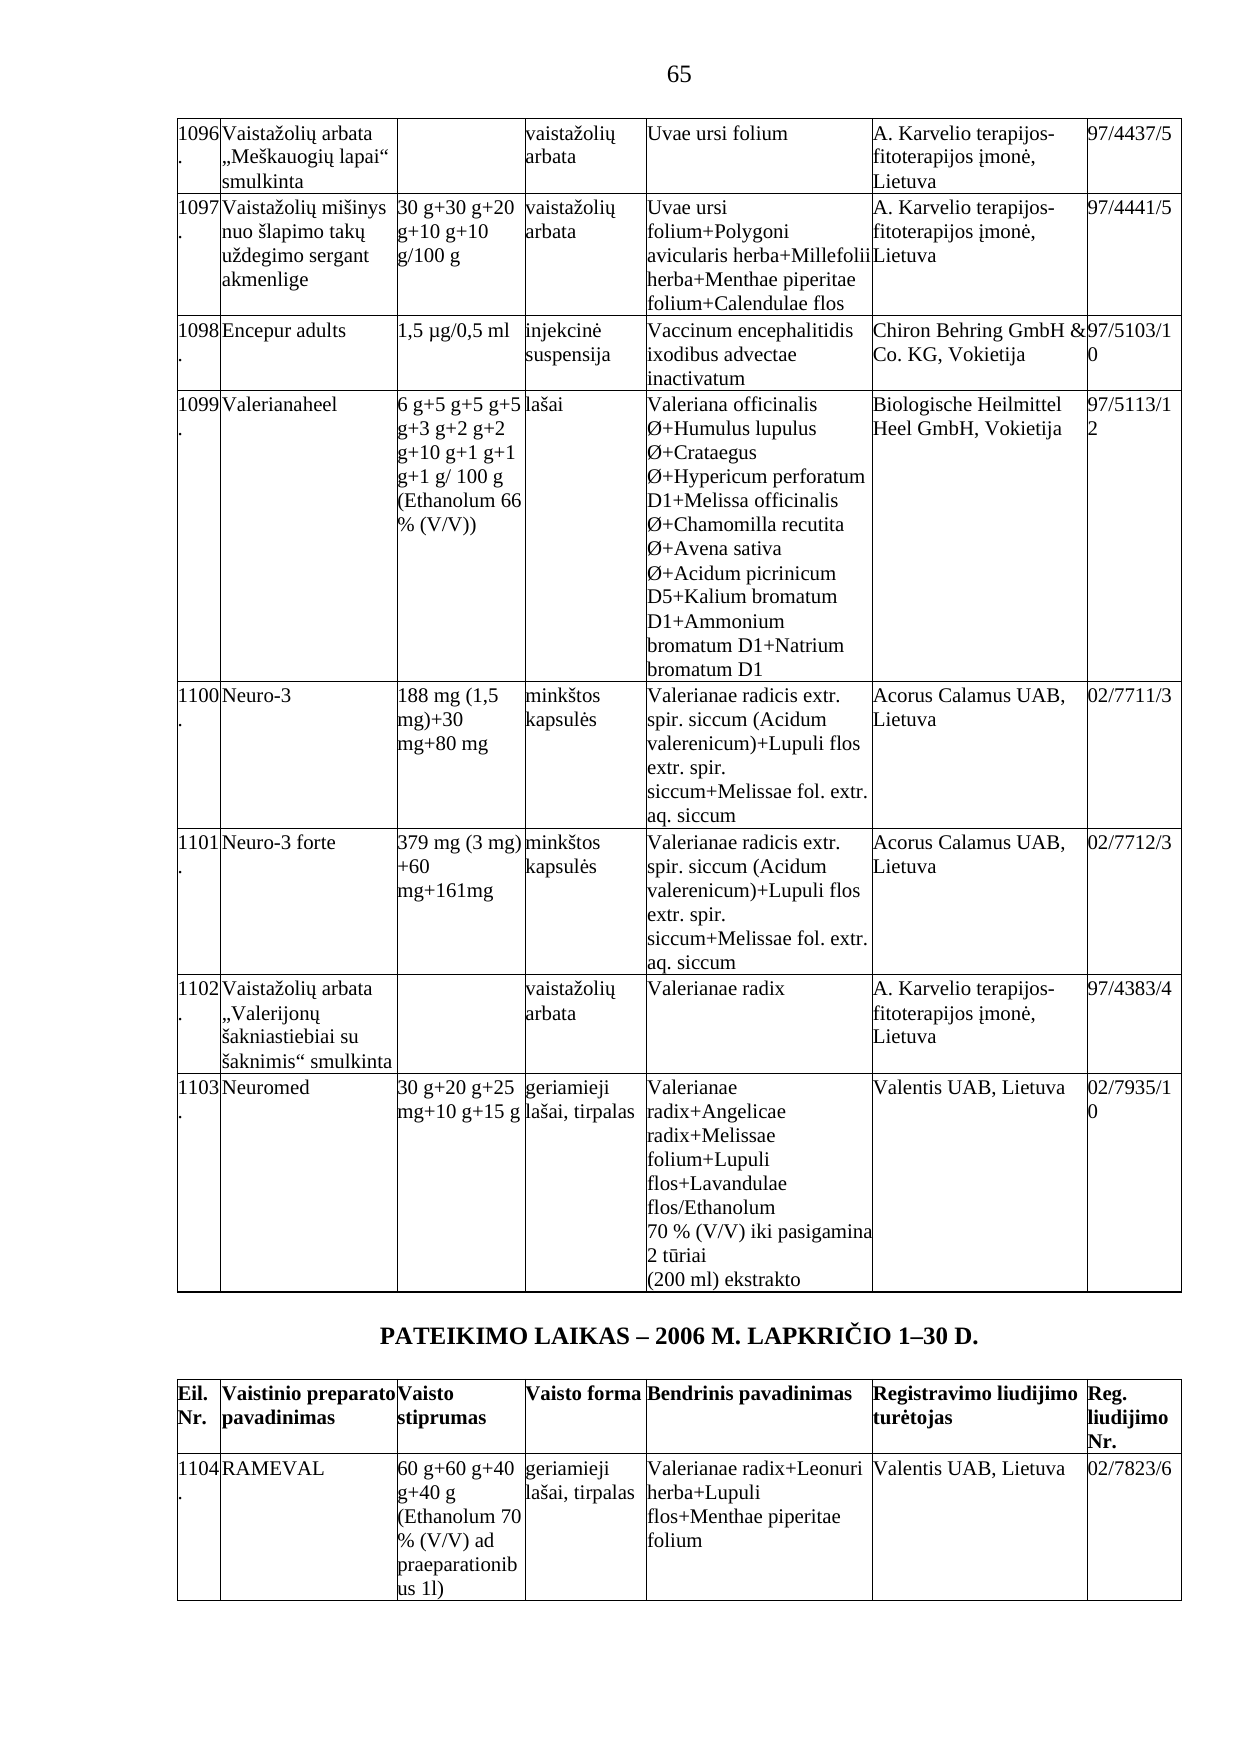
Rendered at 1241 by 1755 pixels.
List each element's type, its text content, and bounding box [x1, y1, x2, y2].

table_cell Valerianae radix [647, 975, 872, 1073]
table_cell 1101. [178, 829, 220, 974]
table_cell geriamieji lašai, tirpalas [526, 1074, 646, 1291]
table_cell 97/4441/5 [1088, 194, 1181, 315]
table_cell Vaccinum encephalitidis ixodibus advectae inactivatum [647, 316, 872, 390]
table_cell 1097. [178, 194, 220, 315]
table_cell 30 g+30 g+20 g+10 g+10 g/100 g [398, 194, 525, 315]
table_cell minkštos kapsulės [526, 829, 646, 974]
table_cell 02/7712/3 [1088, 829, 1181, 974]
table_header Vaistinio preparato pavadinimas [221, 1380, 397, 1453]
table_cell Vaistažolių arbata „Valerijonų šakniastiebiai su šaknimis“ smulkinta [221, 975, 397, 1073]
table_cell 1099. [178, 391, 220, 681]
table_header Vaisto stiprumas [398, 1380, 525, 1453]
table_cell injekcinė suspensija [526, 316, 646, 390]
table_cell Valerianaheel [221, 391, 397, 681]
table_cell Valerianae radix+Angelicae radix+Melissae folium+Lupuli flos+Lavandulae flos/Ethanolum 70 % (V/V) iki pasigamina 2 tūriai (200 ml) ekstrakto [647, 1074, 872, 1291]
table_cell 188 mg (1,5 mg)+30 mg+80 mg [398, 682, 525, 827]
table_cell Valeriana officinalis Ø+Humulus lupulus Ø+Crataegus Ø+Hypericum perforatum D1+Melissa officinalis Ø+Chamomilla recutita Ø+Avena sativa Ø+Acidum picrinicum D5+Kalium bromatum D1+Ammonium bromatum D1+Natrium bromatum D1 [647, 391, 872, 681]
text PATEIKIMO LAIKAS – 2006 M. LAPKRIČIO 1–30 D. [177, 1321, 1181, 1350]
table_header Vaisto forma [526, 1380, 646, 1453]
table_header Eil. Nr. [178, 1380, 220, 1453]
table_cell Valerianae radicis extr. spir. siccum (Acidum valerenicum)+Lupuli flos extr. spir. siccum+Melissae fol. extr. aq. siccum [647, 829, 872, 974]
table_cell 1104. [178, 1454, 220, 1600]
table_cell [398, 975, 525, 1073]
table_cell A. Karvelio terapijos-fitoterapijos įmonė, Lietuva [873, 119, 1087, 193]
table_cell 1103. [178, 1074, 220, 1291]
table_cell 1100. [178, 682, 220, 827]
table_cell 1098. [178, 316, 220, 390]
table_cell vaistažolių arbata [526, 194, 646, 315]
table_cell vaistažolių arbata [526, 975, 646, 1073]
table_cell Valerianae radicis extr. spir. siccum (Acidum valerenicum)+Lupuli flos extr. spir. siccum+Melissae fol. extr. aq. siccum [647, 682, 872, 827]
table_cell geriamieji lašai, tirpalas [526, 1454, 646, 1600]
table_cell Valentis UAB, Lietuva [873, 1454, 1087, 1600]
table_cell A. Karvelio terapijos-fitoterapijos įmonė, Lietuva [873, 194, 1087, 315]
table_cell vaistažolių arbata [526, 119, 646, 193]
table_cell Valentis UAB, Lietuva [873, 1074, 1087, 1291]
table_cell Uvae ursi folium [647, 119, 872, 193]
table_cell 97/5113/12 [1088, 391, 1181, 681]
table_cell 02/7823/6 [1088, 1454, 1181, 1600]
table_cell 97/4437/5 [1088, 119, 1181, 193]
table_cell 97/4383/4 [1088, 975, 1181, 1073]
table_cell Chiron Behring GmbH & Co. KG, Vokietija [873, 316, 1087, 390]
table_cell Vaistažolių arbata „Meškauogių lapai“ smulkinta [221, 119, 397, 193]
table_cell 1,5 µg/0,5 ml [398, 316, 525, 390]
table_cell Neuro-3 forte [221, 829, 397, 974]
table_cell 379 mg (3 mg)+60 mg+161mg [398, 829, 525, 974]
table_cell Biologische Heilmittel Heel GmbH, Vokietija [873, 391, 1087, 681]
table_cell 1096. [178, 119, 220, 193]
table_cell 02/7711/3 [1088, 682, 1181, 827]
table_header Registravimo liudijimo turėtojas [873, 1380, 1087, 1453]
table_cell A. Karvelio terapijos-fitoterapijos įmonė, Lietuva [873, 975, 1087, 1073]
table_cell 6 g+5 g+5 g+5 g+3 g+2 g+2 g+10 g+1 g+1 g+1 g/ 100 g (Ethanolum 66 % (V/V)) [398, 391, 525, 681]
table_cell minkštos kapsulės [526, 682, 646, 827]
table_cell Neuromed [221, 1074, 397, 1291]
table_header Bendrinis pavadinimas [647, 1380, 872, 1453]
table_cell Acorus Calamus UAB, Lietuva [873, 829, 1087, 974]
table_cell Valerianae radix+Leonuri herba+Lupuli flos+Menthae piperitae folium [647, 1454, 872, 1600]
table_cell [398, 119, 525, 193]
table_cell Acorus Calamus UAB, Lietuva [873, 682, 1087, 827]
table_cell lašai [526, 391, 646, 681]
table_cell RAMEVAL [221, 1454, 397, 1600]
table_cell Uvae ursi folium+Polygoni avicularis herba+Millefolii herba+Menthae piperitae folium+Calendulae flos [647, 194, 872, 315]
table_header Reg. liudijimo Nr. [1088, 1380, 1181, 1453]
table_cell Neuro-3 [221, 682, 397, 827]
table_cell 30 g+20 g+25 mg+10 g+15 g [398, 1074, 525, 1291]
table_cell Vaistažolių mišinys nuo šlapimo takų uždegimo sergant akmenlige [221, 194, 397, 315]
table_cell 60 g+60 g+40 g+40 g (Ethanolum 70 % (V/V) ad praeparationibus 1l) [398, 1454, 525, 1600]
table_cell 97/5103/10 [1088, 316, 1181, 390]
table_cell 02/7935/10 [1088, 1074, 1181, 1291]
table_cell 1102. [178, 975, 220, 1073]
table_cell Encepur adults [221, 316, 397, 390]
